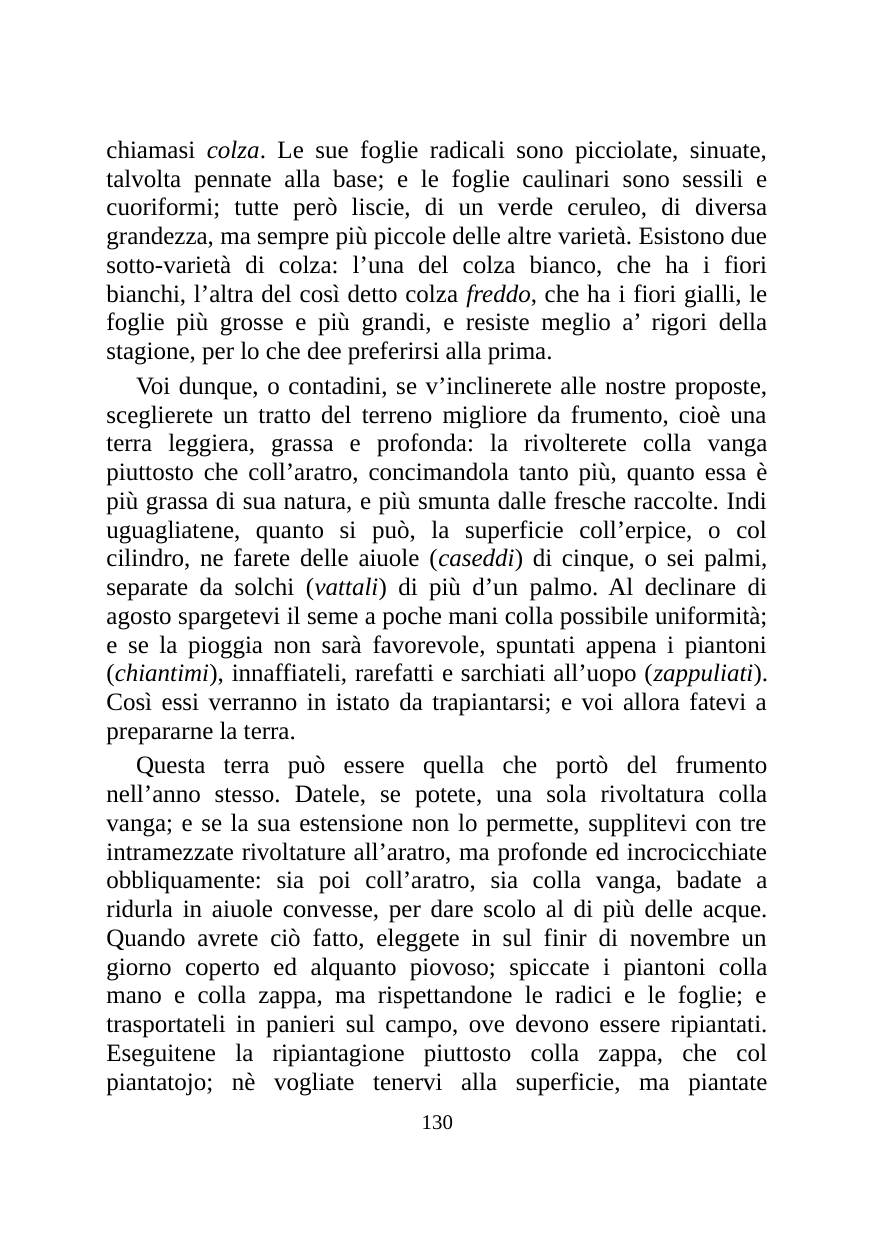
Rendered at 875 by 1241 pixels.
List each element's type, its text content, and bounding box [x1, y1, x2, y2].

text Voi dunque, o contadini, se v’inclinerete alle nostre proposte, sceglierete un tratto del terreno migliore da frumento, cioè una terra leggiera, grassa e profonda: la rivolterete colla vanga piuttosto che coll’aratro, concimandola tanto più, quanto essa è più grassa di sua natura, e più smunta dalle fresche raccolte. Indi uguagliatene, quanto si può, la superficie coll’erpice, o col cilindro, ne farete delle aiuole (caseddi) di cinque, o sei palmi, separate da solchi (vattali) di più d’un palmo. Al declinare di agosto spargetevi il seme a poche mani colla possibile uniformità; e se la pioggia non sarà favorevole, spuntati appena i piantoni (chiantimi), innaffiateli, rarefatti e sarchiati all’uopo (zappuliati). Così essi verranno in istato da trapiantarsi; e voi allora fatevi a prepararne la terra. [106, 371, 768, 745]
text chiamasi colza. Le sue foglie radicali sono picciolate, sinuate, talvolta pennate alla base; e le foglie caulinari sono sessili e cuoriformi; tutte però liscie, di un verde ceruleo, di diversa grandezza, ma sempre più piccole delle altre varietà. Esistono due sotto-varietà di colza: l’una del colza bianco, che ha i fiori bianchi, l’altra del così detto colza freddo, che ha i fiori gialli, le foglie più grosse e più grandi, e resiste meglio a’ rigori della stagione, per lo che dee preferirsi alla prima. [106, 135, 768, 365]
text Questa terra può essere quella che portò del frumento nell’anno stesso. Datele, se potete, una sola rivoltatura colla vanga; e se la sua estensione non lo permette, supplitevi con tre intramezzate rivoltature all’aratro, ma profonde ed incrocicchiate obbliquamente: sia poi coll’aratro, sia colla vanga, badate a ridurla in aiuole convesse, per dare scolo al di più delle acque. Quando avrete ciò fatto, eleggete in sul finir di novembre un giorno coperto ed alquanto piovoso; spiccate i piantoni colla mano e colla zappa, ma rispettandone le radici e le foglie; e trasportateli in panieri sul campo, ove devono essere ripiantati. Eseguitene la ripiantagione piuttosto colla zappa, che col piantatojo; nè vogliate tenervi alla superficie, ma piantate [106, 751, 768, 1096]
